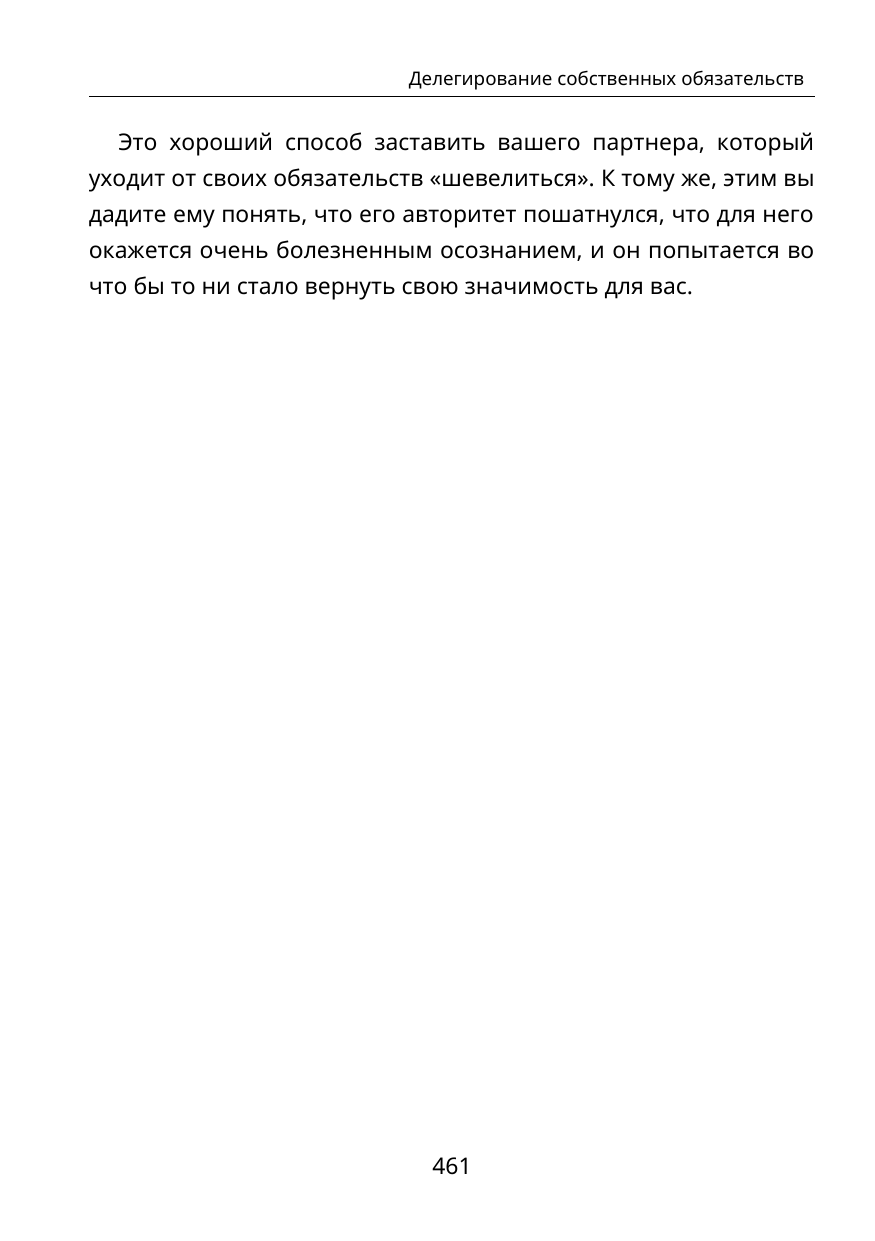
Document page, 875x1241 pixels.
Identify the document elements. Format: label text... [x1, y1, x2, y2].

text Это хороший способ заставить вашего партнера, который уходит от своих обязательств «шевелиться». К тому же, этим вы дадите ему понять, что его авторитет пошатнулся, что для него окажется очень болезненным осознанием, и он попытается во что бы то ни стало вернуть свою значимость для вас. [88, 126, 815, 301]
